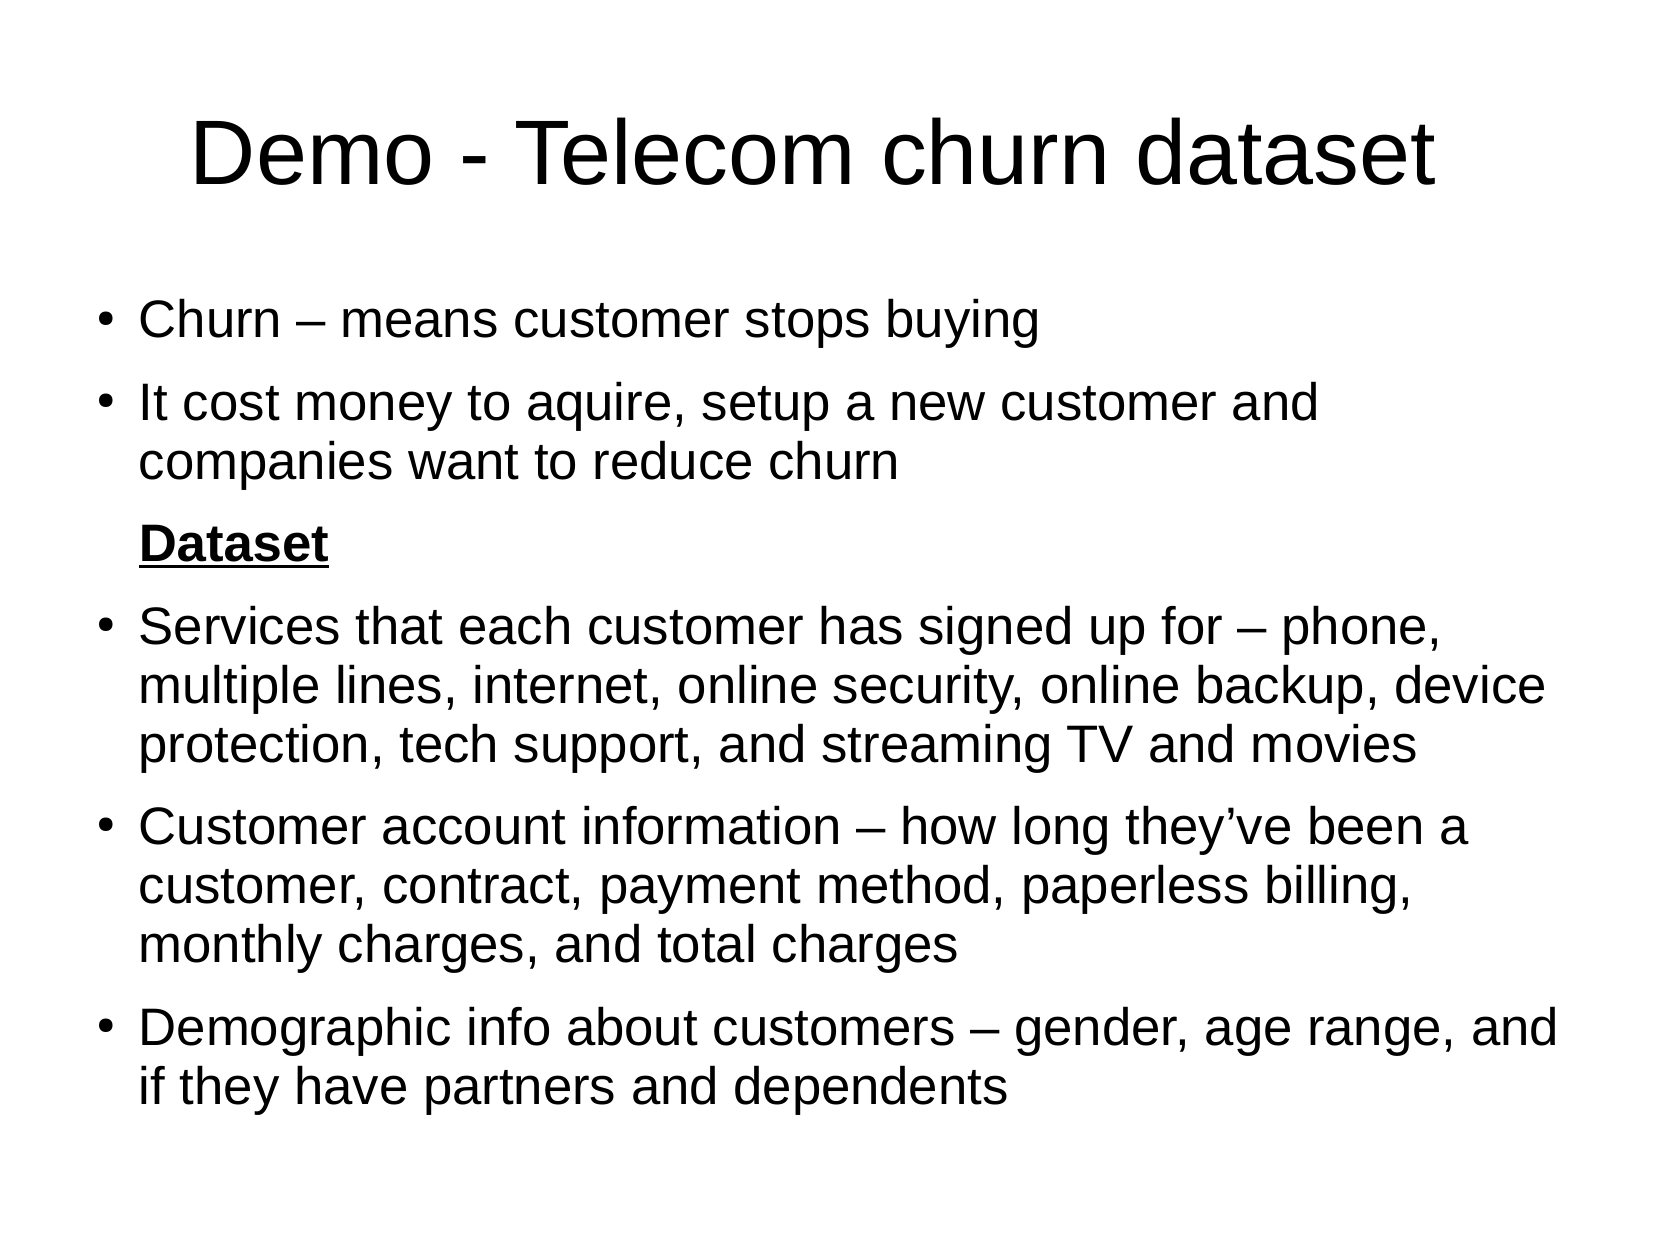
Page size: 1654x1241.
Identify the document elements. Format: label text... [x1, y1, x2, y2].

list Churn – means customer stops buying It cost money to aquire, setup a new customer and companies want to reduce churn Dataset Services that each customer has signed up for – phone, multiple lines, internet, online security, online backup, device protection, tech support, and streaming TV and movies Customer account information – how long they’ve been a customer, contract, payment method, paperless billing, monthly charges, and total charges Demographic info about customers – gender, age range, and if they have partners and dependents [82, 290, 1571, 1126]
title Demo - Telecom churn dataset [82, 49, 1571, 257]
